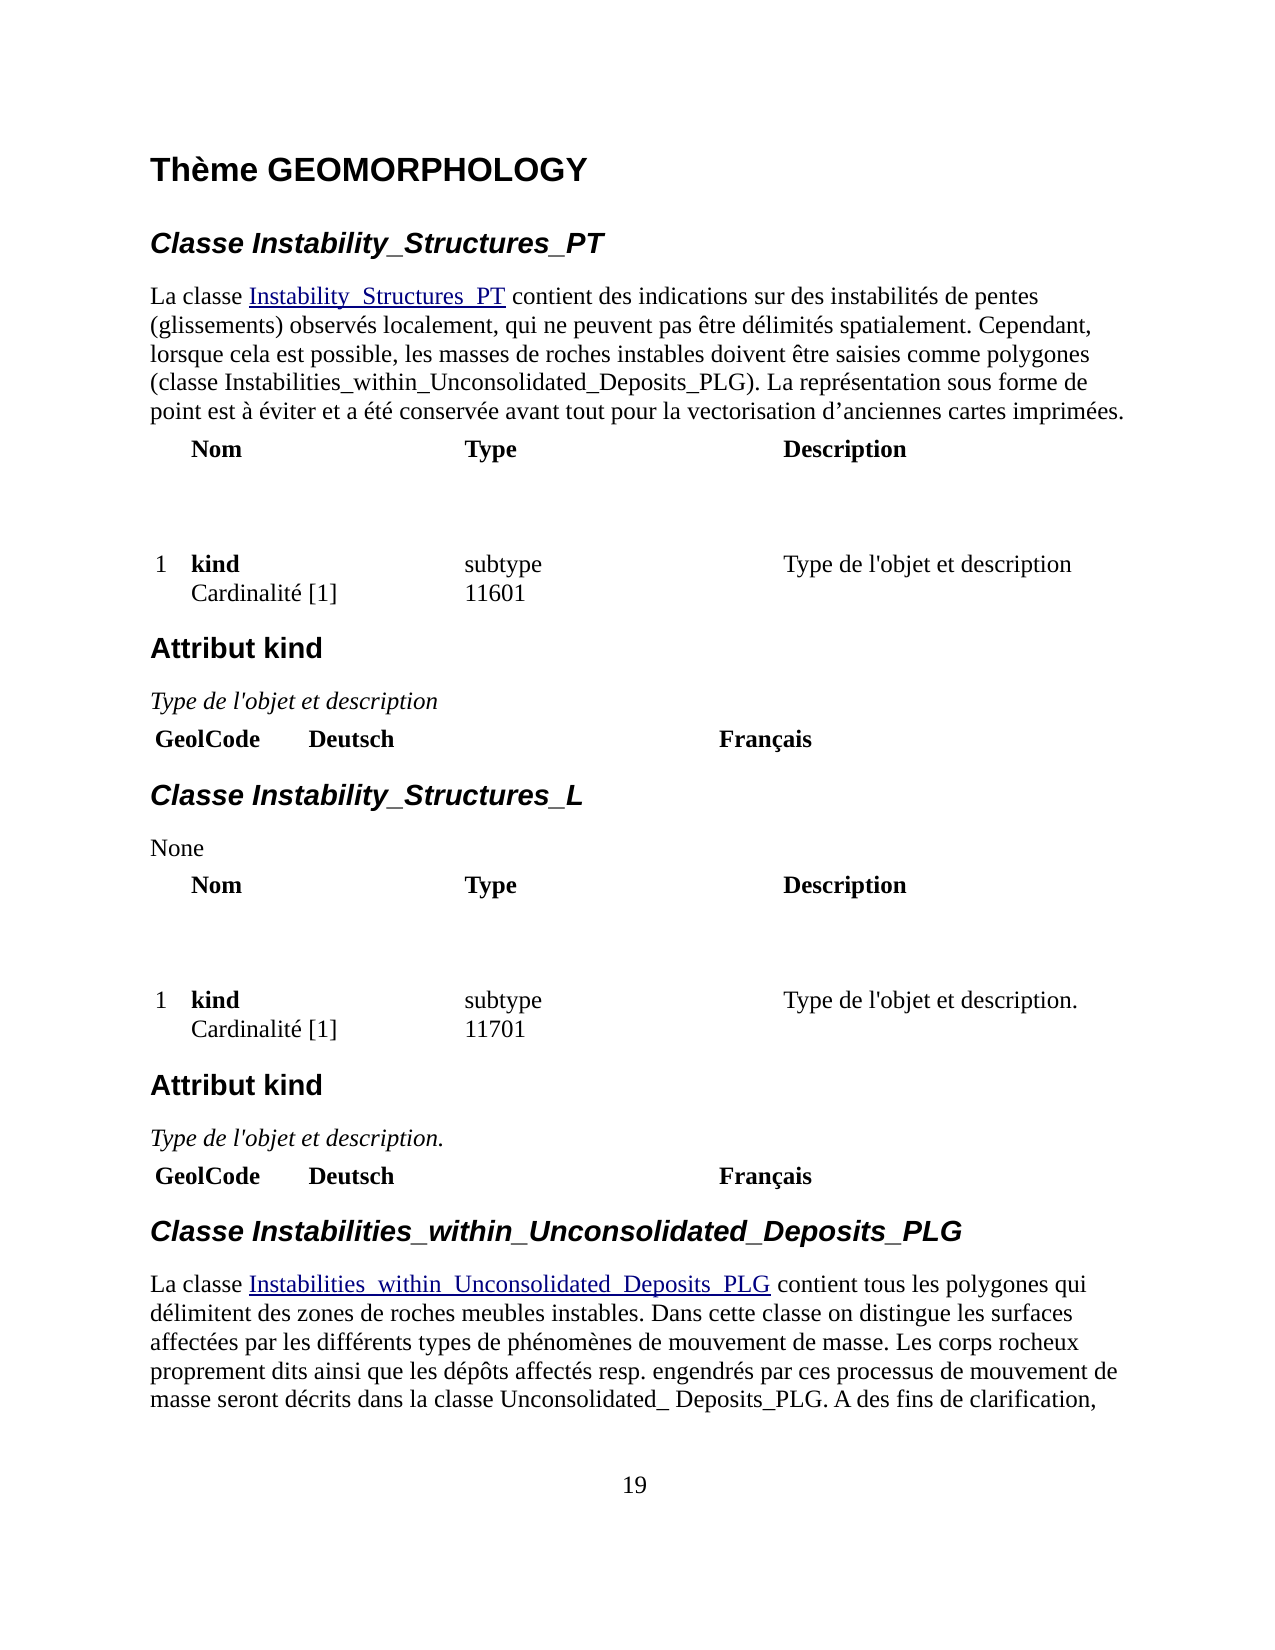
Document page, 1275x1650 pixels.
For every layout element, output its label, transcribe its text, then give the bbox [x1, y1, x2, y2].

subtitle Thème GEOMORPHOLOGY [150, 150, 1125, 189]
table_cell kind [186, 549, 460, 578]
table_header Type [460, 871, 779, 986]
subtitle Classe Instability_Structures_PT [150, 226, 1125, 260]
table_cell [150, 1014, 186, 1043]
table_cell 1 [150, 549, 186, 578]
table_header [150, 434, 186, 549]
text La classe Instabilities_within_Unconsolidated_Deposits_PLG contient tous les polygones qui délimitent des zones de roches meubles instables. Dans cette classe on distingue les surfaces affectées par les différents types de phénomènes de mouvement de masse. Les corps rocheux proprement dits ainsi que les dépôts affectés resp. engendrés par ces processus de mouvement de masse seront décrits dans la classe Unconsolidated_ Deposits_PLG. A des fins de clarification, [150, 1269, 1125, 1413]
table_cell Cardinalité [1] [186, 1014, 460, 1043]
table_cell 1 [150, 986, 186, 1014]
table_cell kind [186, 986, 460, 1014]
table_header GeolCode [150, 1161, 304, 1189]
table_header [150, 871, 186, 986]
table_header Deutsch [304, 724, 714, 753]
subtitle Classe Instabilities_within_Unconsolidated_Deposits_PLG [150, 1214, 1125, 1248]
table_cell 11601 [460, 578, 779, 606]
subtitle Attribut kind [150, 1068, 1125, 1102]
table_cell [779, 578, 1125, 606]
text La classe Instability_Structures_PT contient des indications sur des instabilités de pentes (glissements) observés localement, qui ne peuvent pas être délimités spatialement. Cependant, lorsque cela est possible, les masses de roches instables doivent être saisies comme polygones (classe Instabilities_within_Unconsolidated_Deposits_PLG). La représentation sous forme de point est à éviter et a été conservée avant tout pour la vectorisation d’anciennes cartes imprimées. [150, 281, 1125, 425]
table_cell [779, 1014, 1125, 1043]
table_header Nom [186, 434, 460, 549]
subtitle Classe Instability_Structures_L [150, 778, 1125, 811]
table_header GeolCode [150, 724, 304, 753]
table_cell [150, 578, 186, 606]
text None [150, 833, 1125, 862]
table_cell Type de l'objet et description [779, 549, 1125, 578]
table_header Nom [186, 871, 460, 986]
text Type de l'objet et description. [150, 1123, 1125, 1152]
table_header Français [714, 724, 1125, 753]
table_header Français [714, 1161, 1125, 1189]
table_cell 11701 [460, 1014, 779, 1043]
table_cell Cardinalité [1] [186, 578, 460, 606]
table_cell subtype [460, 986, 779, 1014]
table_cell subtype [460, 549, 779, 578]
subtitle Attribut kind [150, 631, 1125, 665]
table_header Deutsch [304, 1161, 714, 1189]
table_header Type [460, 434, 779, 549]
table_header Description [779, 434, 1125, 549]
text Type de l'objet et description [150, 686, 1125, 715]
table_header Description [779, 871, 1125, 986]
table_cell Type de l'objet et description. [779, 986, 1125, 1014]
